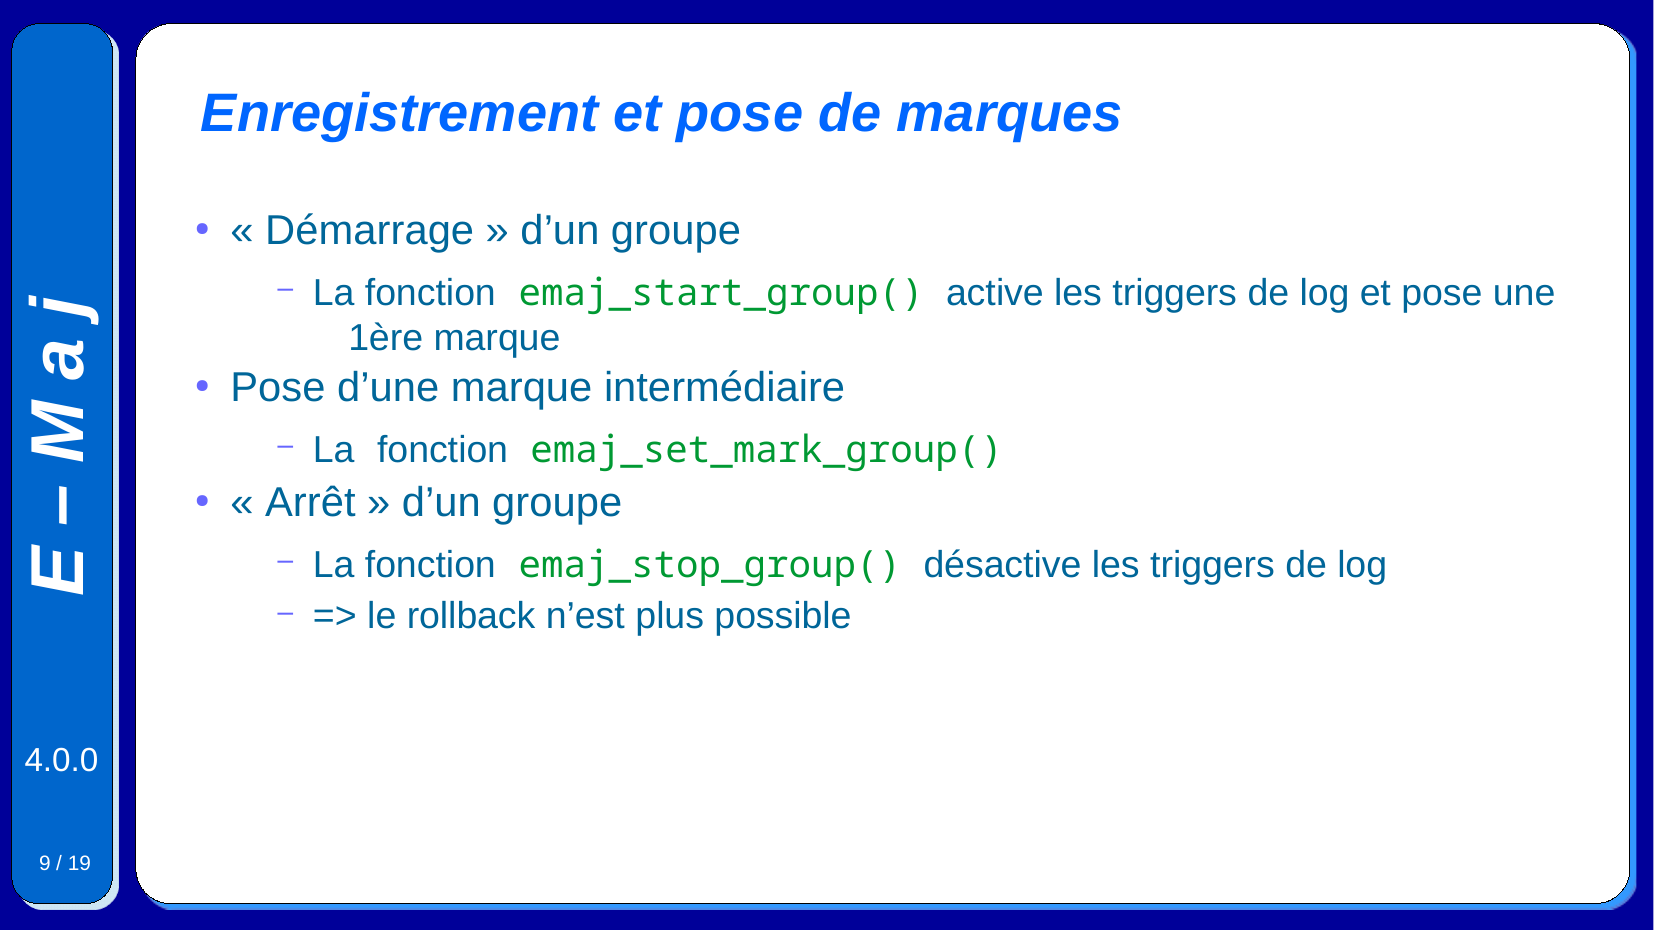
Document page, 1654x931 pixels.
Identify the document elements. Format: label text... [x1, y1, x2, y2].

list « Démarrage » d’un groupe La fonction emaj_start_group() active les triggers de log et pose une 1ère marque Pose d’une marque intermédiaire La fonction emaj_set_mark_group() « Arrêt » d’un groupe La fonction emaj_stop_group() désactive les triggers de log => le rollback n’est plus possible [177, 206, 1587, 854]
title Enregistrement et pose de marques [200, 34, 1575, 191]
